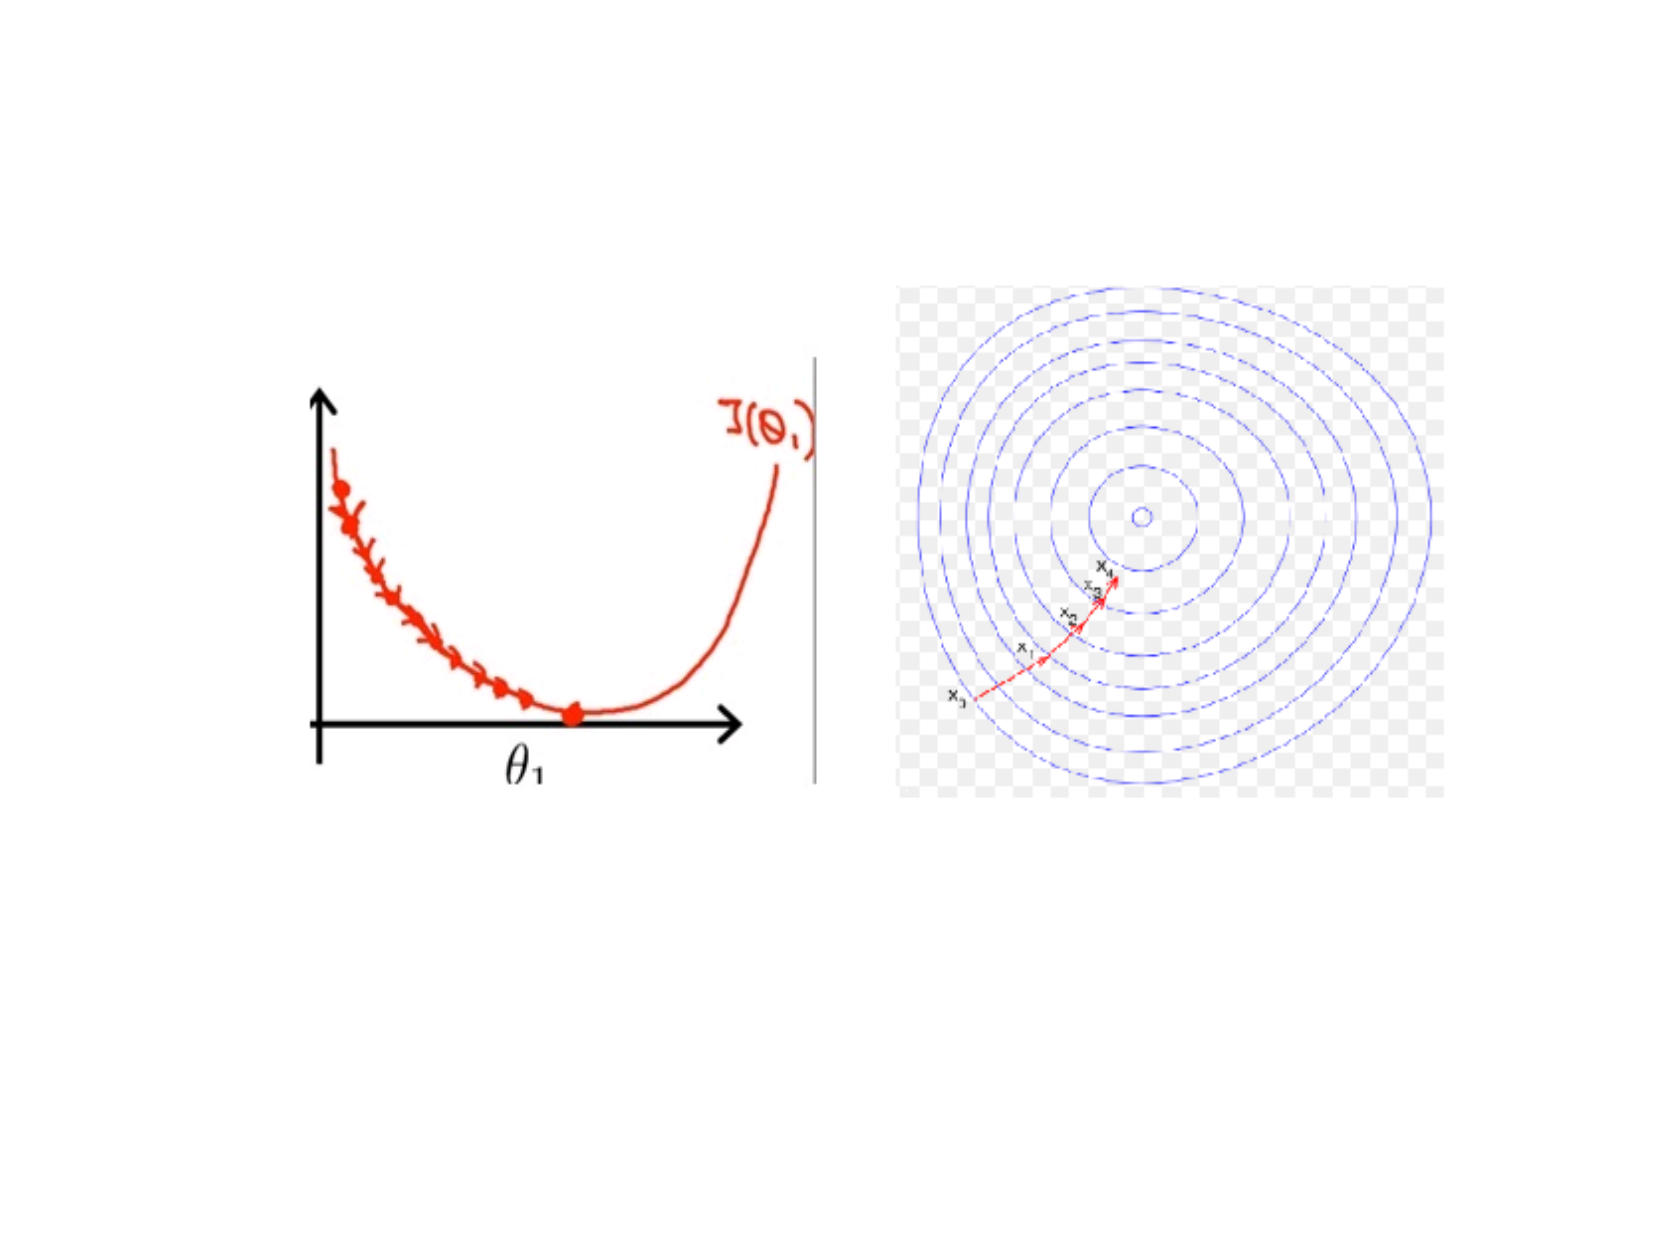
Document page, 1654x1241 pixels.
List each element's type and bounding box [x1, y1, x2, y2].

picture [255, 285, 1486, 811]
